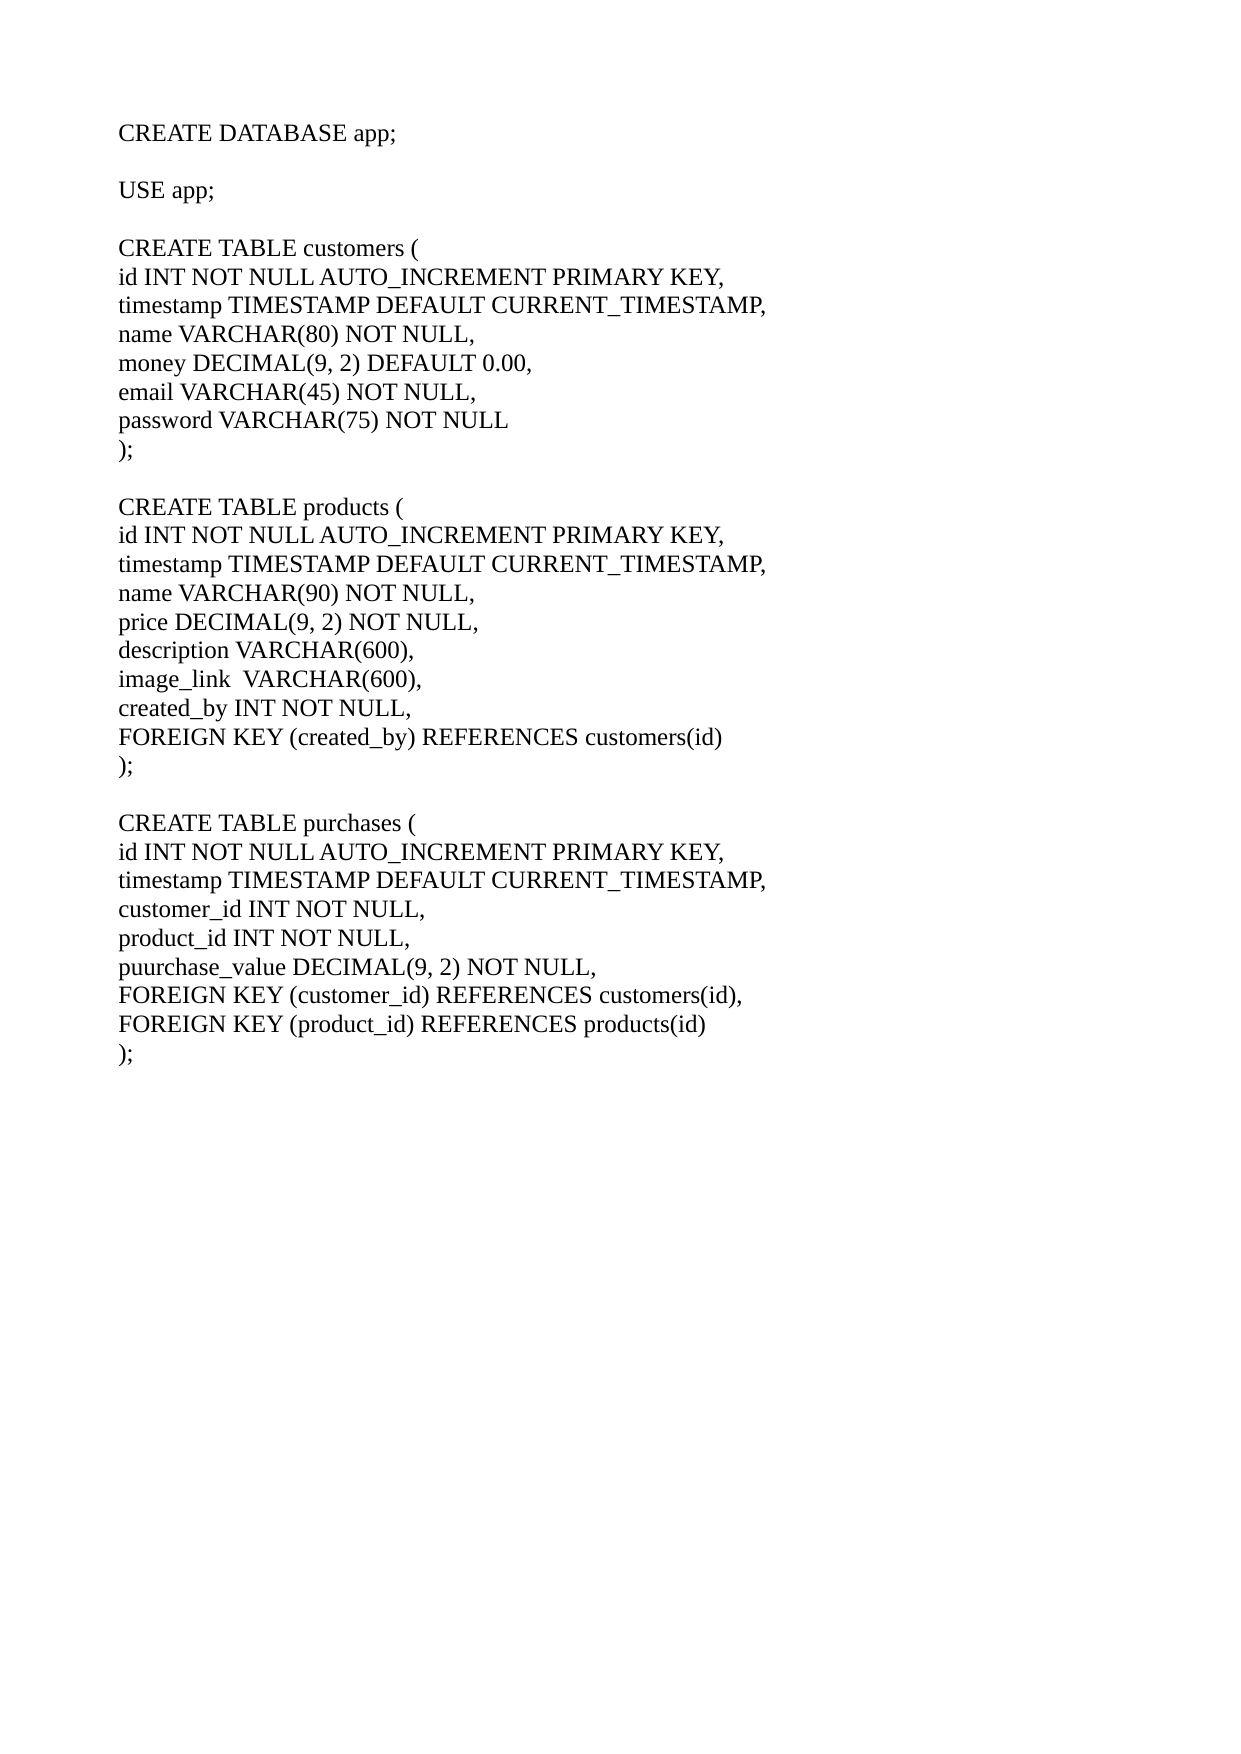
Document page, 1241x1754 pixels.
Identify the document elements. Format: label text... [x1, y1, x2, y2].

text email VARCHAR(45) NOT NULL, [118, 377, 1122, 406]
text timestamp TIMESTAMP DEFAULT CURRENT_TIMESTAMP, [118, 866, 1122, 894]
text customer_id INT NOT NULL, [118, 894, 1122, 923]
text FOREIGN KEY (customer_id) REFERENCES customers(id), [118, 981, 1122, 1009]
text CREATE TABLE customers ( [118, 233, 1122, 262]
text description VARCHAR(600), [118, 636, 1122, 664]
text ); [118, 751, 1122, 779]
text FOREIGN KEY (created_by) REFERENCES customers(id) [118, 722, 1122, 751]
text created_by INT NOT NULL, [118, 693, 1122, 722]
text puurchase_value DECIMAL(9, 2) NOT NULL, [118, 952, 1122, 981]
text password VARCHAR(75) NOT NULL [118, 406, 1122, 434]
text product_id INT NOT NULL, [118, 923, 1122, 952]
text name VARCHAR(90) NOT NULL, [118, 578, 1122, 607]
text ); [118, 1038, 1122, 1067]
text USE app; [118, 176, 1122, 204]
text id INT NOT NULL AUTO_INCREMENT PRIMARY KEY, [118, 521, 1122, 549]
text CREATE TABLE purchases ( [118, 808, 1122, 837]
text timestamp TIMESTAMP DEFAULT CURRENT_TIMESTAMP, [118, 291, 1122, 319]
text CREATE DATABASE app; [118, 118, 1122, 147]
text id INT NOT NULL AUTO_INCREMENT PRIMARY KEY, [118, 837, 1122, 866]
text price DECIMAL(9, 2) NOT NULL, [118, 607, 1122, 636]
text timestamp TIMESTAMP DEFAULT CURRENT_TIMESTAMP, [118, 549, 1122, 578]
text ); [118, 434, 1122, 463]
text image_link VARCHAR(600), [118, 664, 1122, 693]
text FOREIGN KEY (product_id) REFERENCES products(id) [118, 1009, 1122, 1038]
text CREATE TABLE products ( [118, 492, 1122, 521]
text money DECIMAL(9, 2) DEFAULT 0.00, [118, 348, 1122, 377]
text name VARCHAR(80) NOT NULL, [118, 319, 1122, 348]
text id INT NOT NULL AUTO_INCREMENT PRIMARY KEY, [118, 262, 1122, 291]
